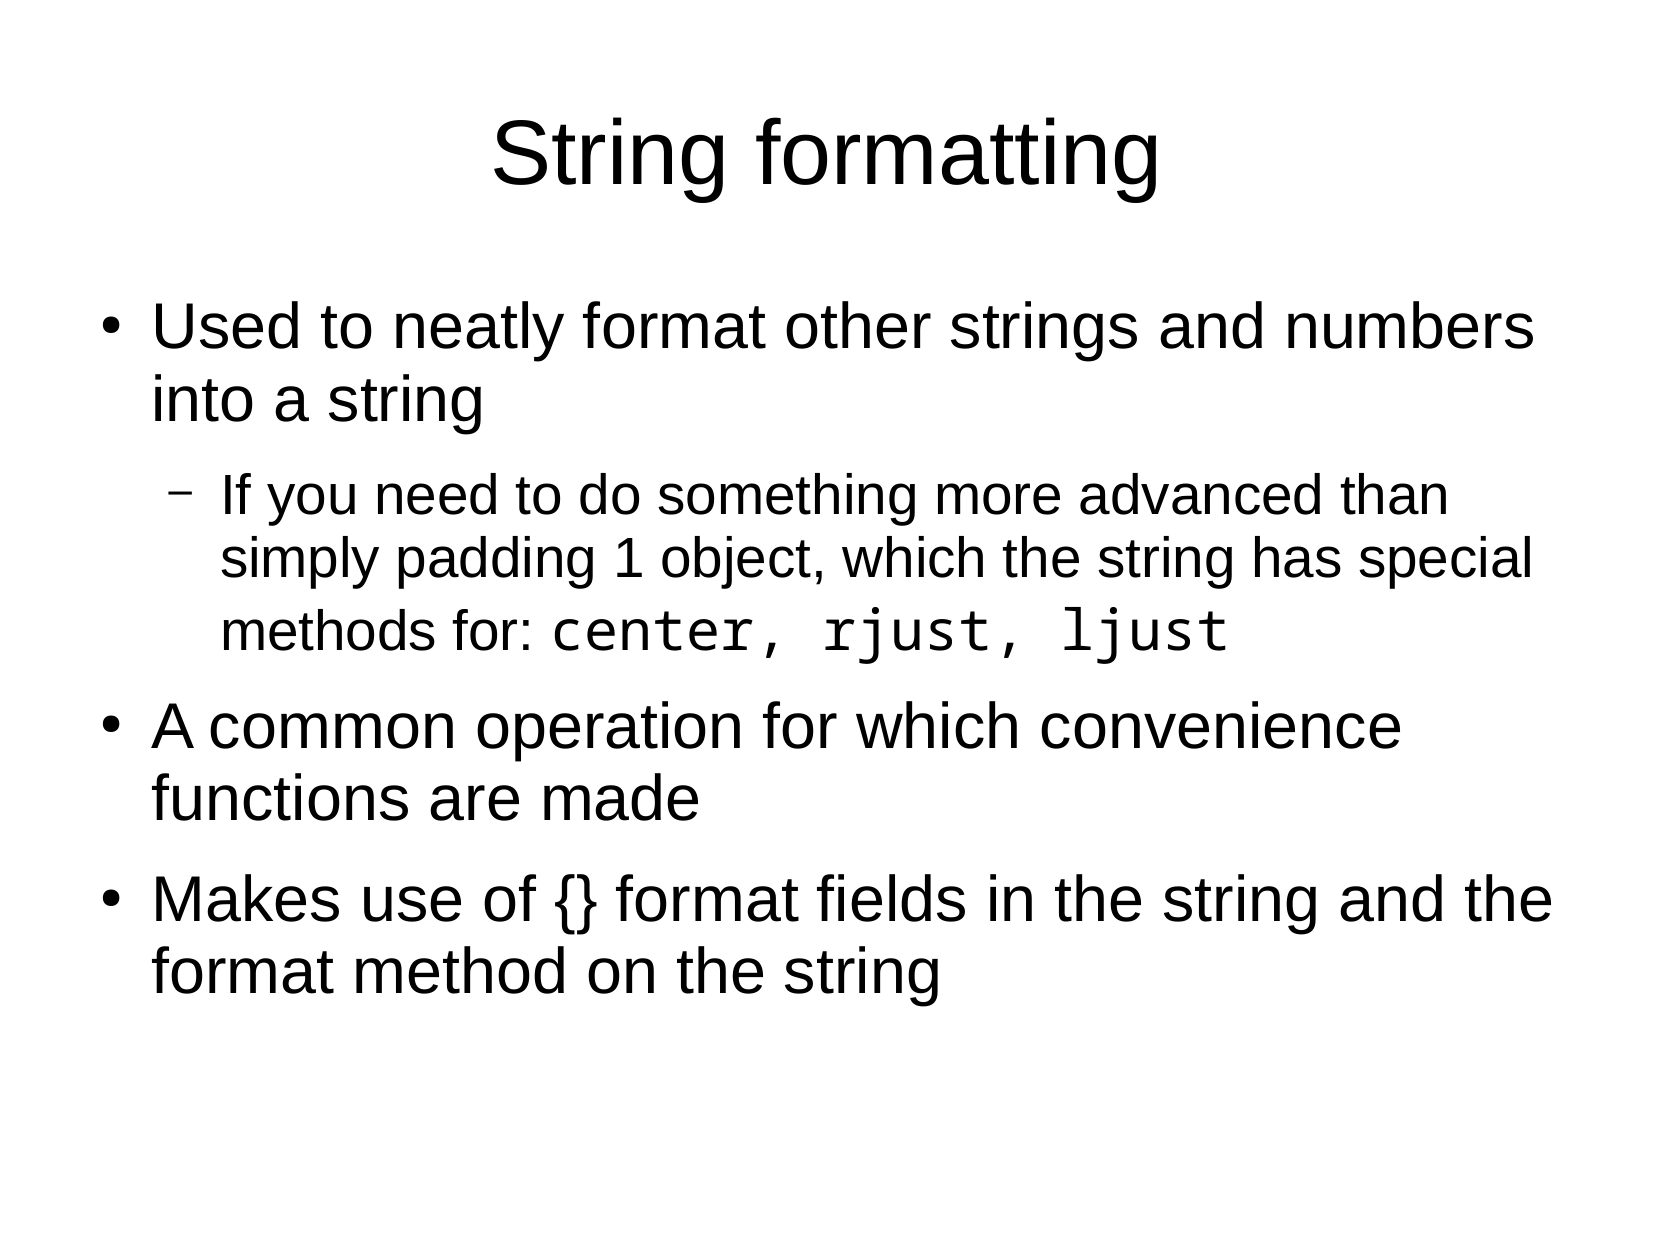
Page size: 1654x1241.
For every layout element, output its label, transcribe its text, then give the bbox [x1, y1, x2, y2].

title String formatting [82, 49, 1571, 257]
list Used to neatly format other strings and numbers into a string If you need to do something more advanced than simply padding 1 object, which the string has special methods for: center, rjust, ljust A common operation for which convenience functions are made Makes use of {} format fields in the string and the format method on the string [82, 290, 1571, 1010]
